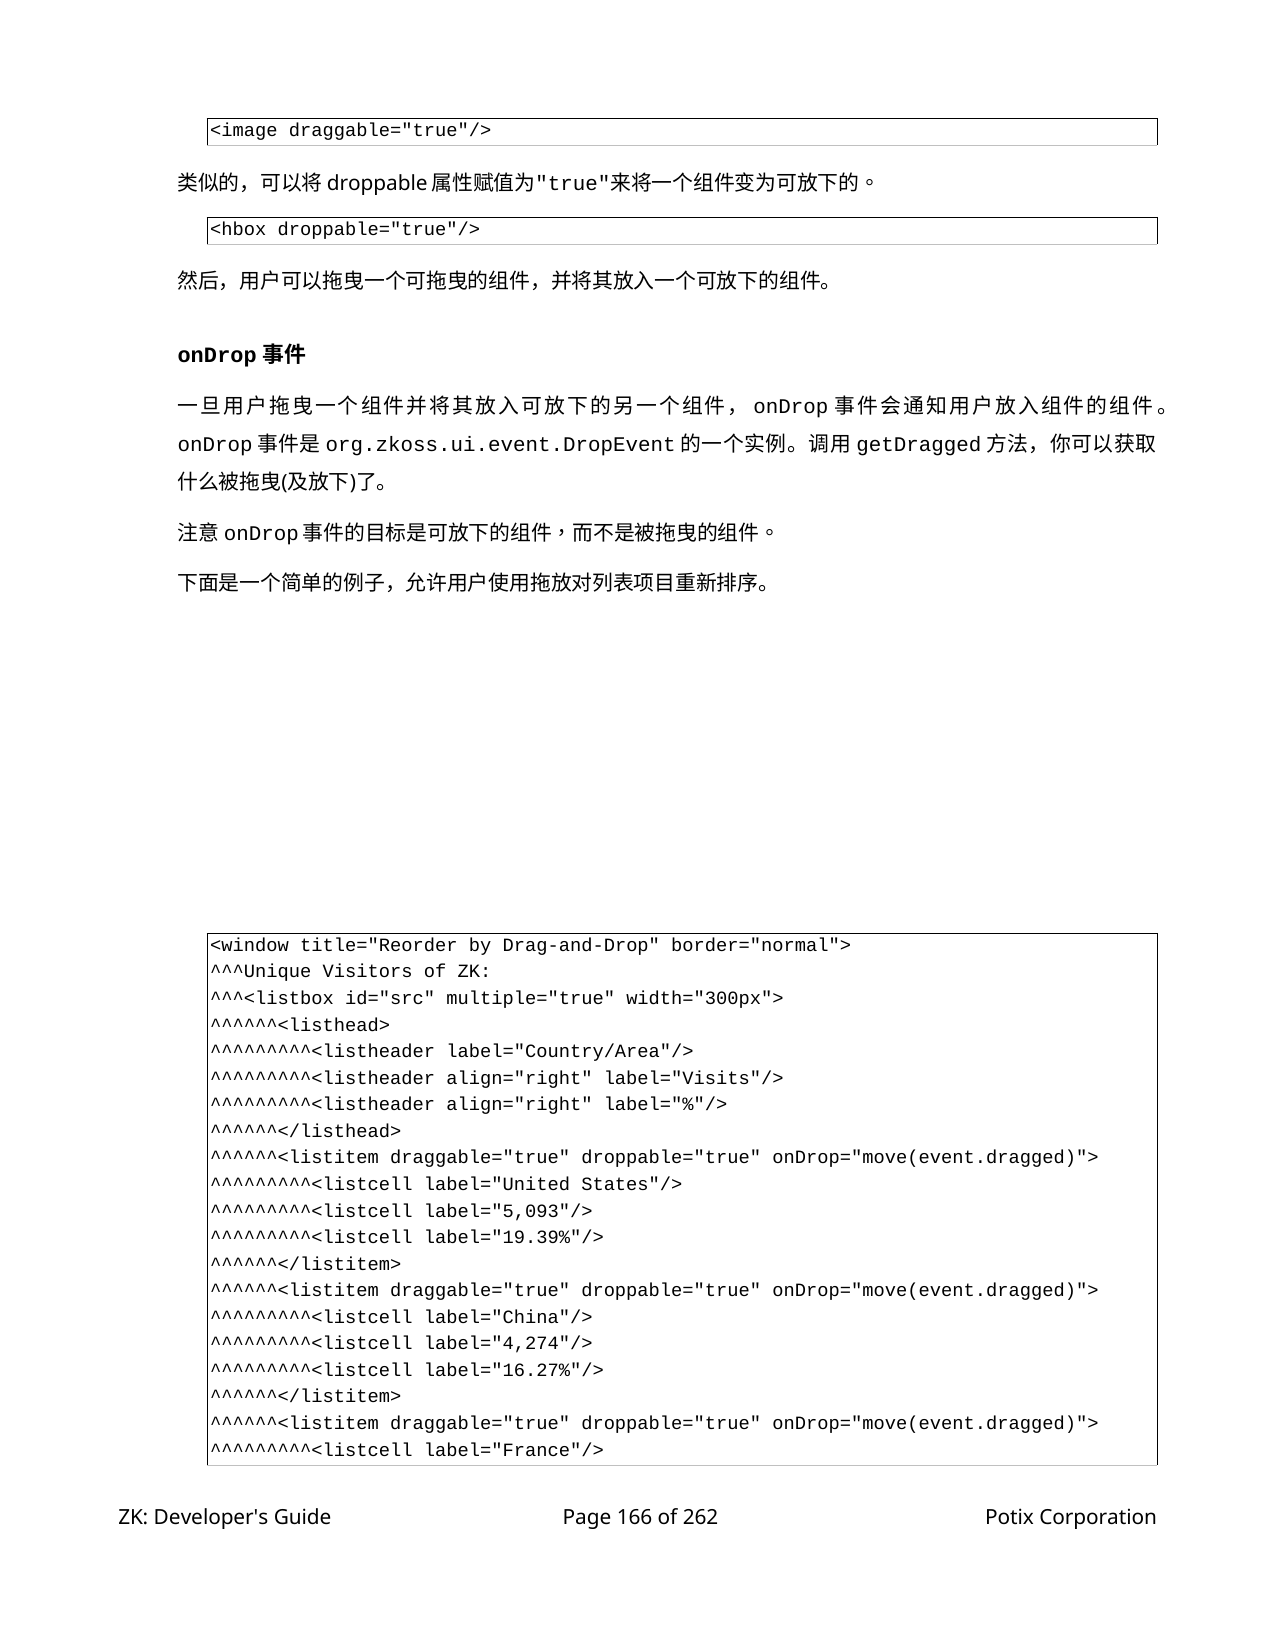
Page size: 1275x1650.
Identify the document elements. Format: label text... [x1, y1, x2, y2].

text <hbox droppable="true"/> [208, 218, 1157, 244]
text <image draggable="true"/> [208, 119, 1157, 145]
text 下面是一个简单的例子，允许用户使用拖放对列表项目重新排序。 [177, 567, 1157, 597]
subtitle onDrop 事件 [177, 337, 1157, 369]
text 注意 onDrop事件的目标是可放下的组件，而不是被拖曳的组件。 [177, 516, 1157, 546]
text 一旦用户拖曳一个组件并将其放入可放下的另一个组件，onDrop事件会通知用户放入组件的组件。onDrop事件是org.zkoss.ui.event.DropEvent的一个实例。调用getDragged方法，你可以获取什么被拖曳(及放下)了。 [177, 390, 1157, 495]
text 类似的，可以将droppable属性赋值为"true"来将一个组件变为可放下的。 [177, 166, 1157, 196]
text <window title="Reorder by Drag-and-Drop" border="normal"> ^^^Unique Visitors of ZK: ^^^<listbox id="src" multiple="true" width="300px"> ^^^^^^<listhead> ^^^^^^^^^<listheader label="Country/Area"/> ^^^^^^^^^<listheader align="right" label="Visits"/> ^^^^^^^^^<listheader align="right" label="%"/> ^^^^^^</listhead> ^^^^^^<listitem draggable="true" droppable="true" onDrop="move(event.dragged)"> ^^^^^^^^^<listcell label="United States"/> ^^^^^^^^^<listcell label="5,093"/> ^^^^^^^^^<listcell label="19.39%"/> ^^^^^^</listitem> ^^^^^^<listitem draggable="true" droppable="true" onDrop="move(event.dragged)"> ^^^^^^^^^<listcell label="China"/> ^^^^^^^^^<listcell label="4,274"/> ^^^^^^^^^<listcell label="16.27%"/> ^^^^^^</listitem> ^^^^^^<listitem draggable="true" droppable="true" onDrop="move(event.dragged)"> ^^^^^^^^^<listcell label="France"/> [208, 934, 1157, 1465]
text 然后，用户可以拖曳一个可拖曳的组件，并将其放入一个可放下的组件。 [177, 265, 1157, 295]
